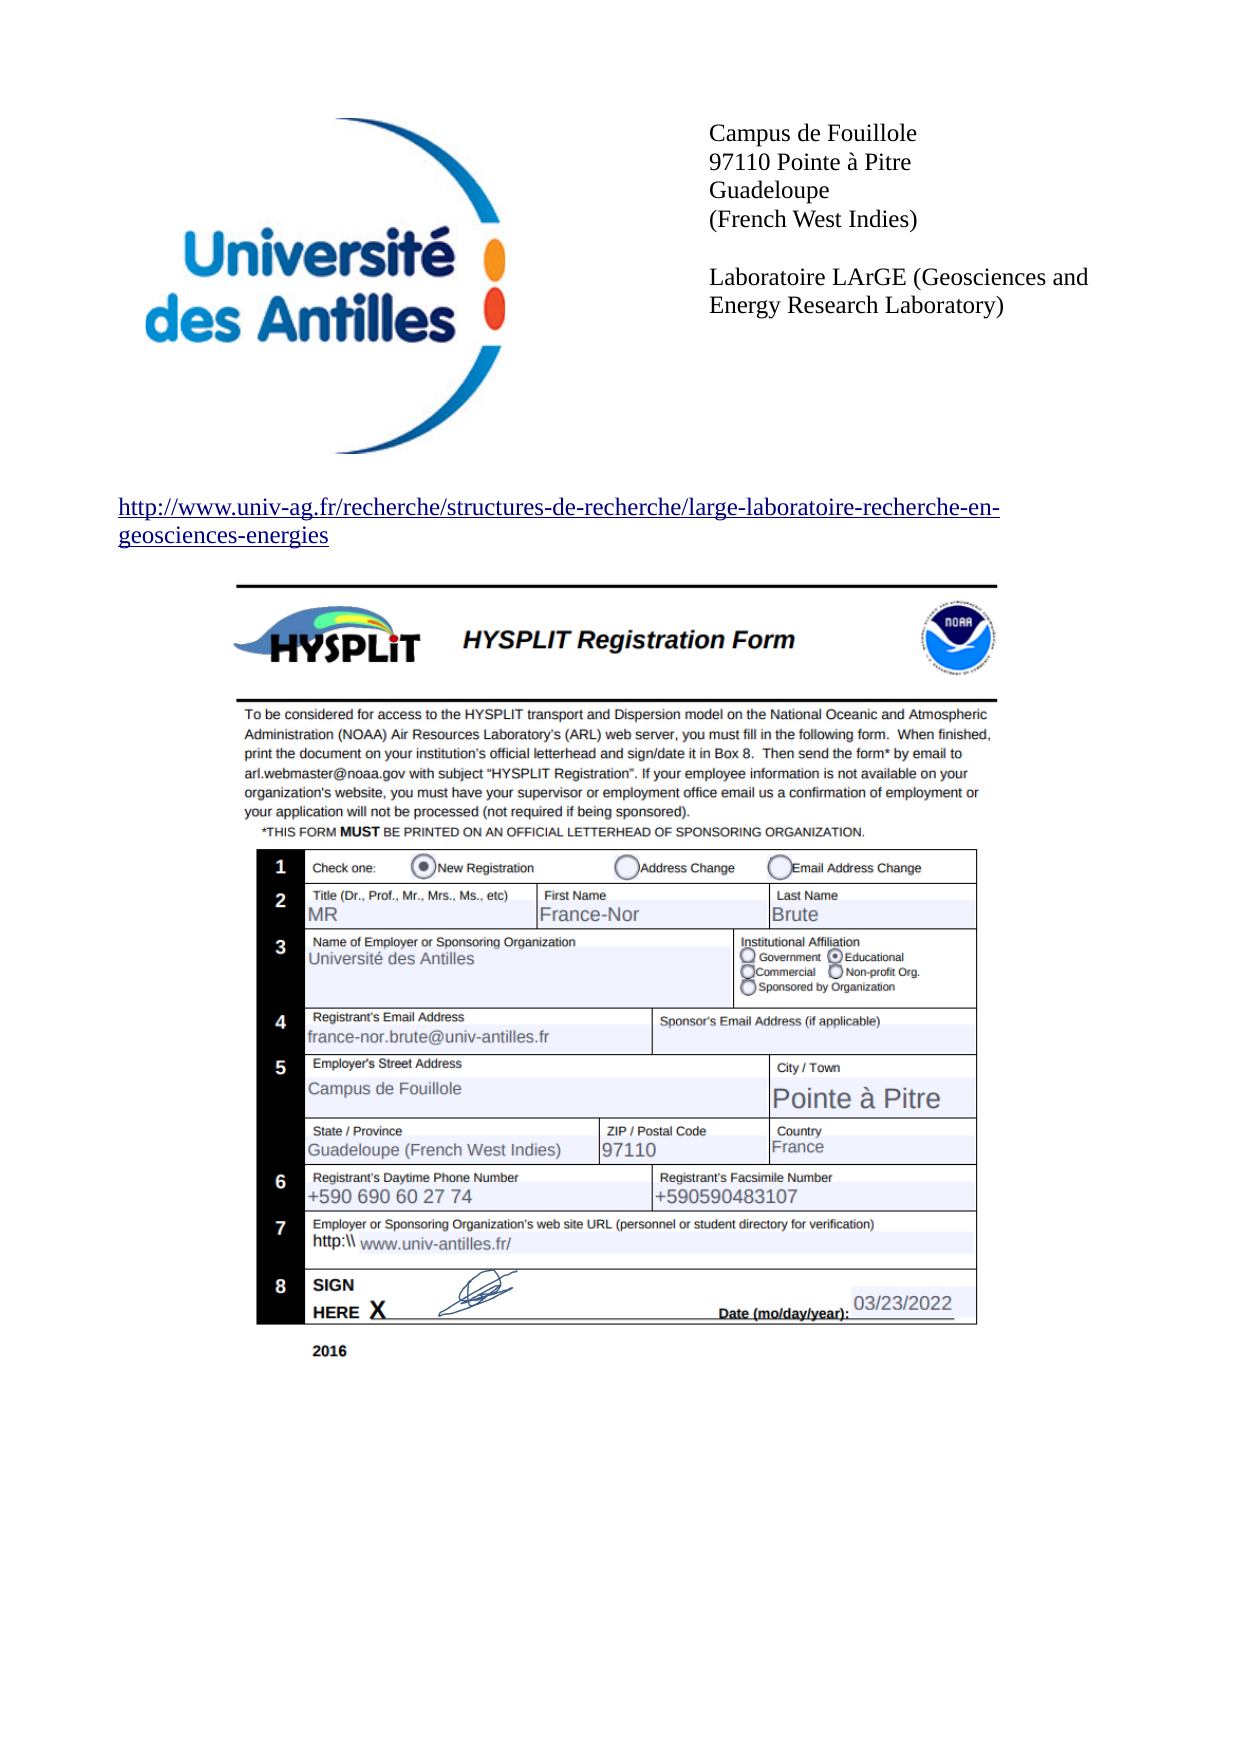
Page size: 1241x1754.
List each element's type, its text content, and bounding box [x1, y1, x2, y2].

text [118, 176, 145, 204]
picture [145, 118, 506, 454]
text [118, 147, 145, 176]
text Guadeloupe [506, 176, 1122, 204]
text [118, 262, 145, 291]
text http://www.univ-ag.fr/recherche/structures-de-recherche/large-laboratoire-recherche-en-geosciences-energies [118, 492, 1122, 549]
text 97110 Pointe à Pitre [506, 147, 1122, 176]
picture [210, 549, 1030, 1369]
text [118, 204, 145, 233]
text Energy Research Laboratory) [506, 291, 1122, 319]
text Campus de Fouillole [506, 118, 1122, 147]
text Laboratoire LArGE (Geosciences and [506, 262, 1122, 291]
picture [155, 316, 170, 333]
text [118, 118, 145, 147]
text (French West Indies) [506, 204, 1122, 233]
text [118, 291, 145, 319]
